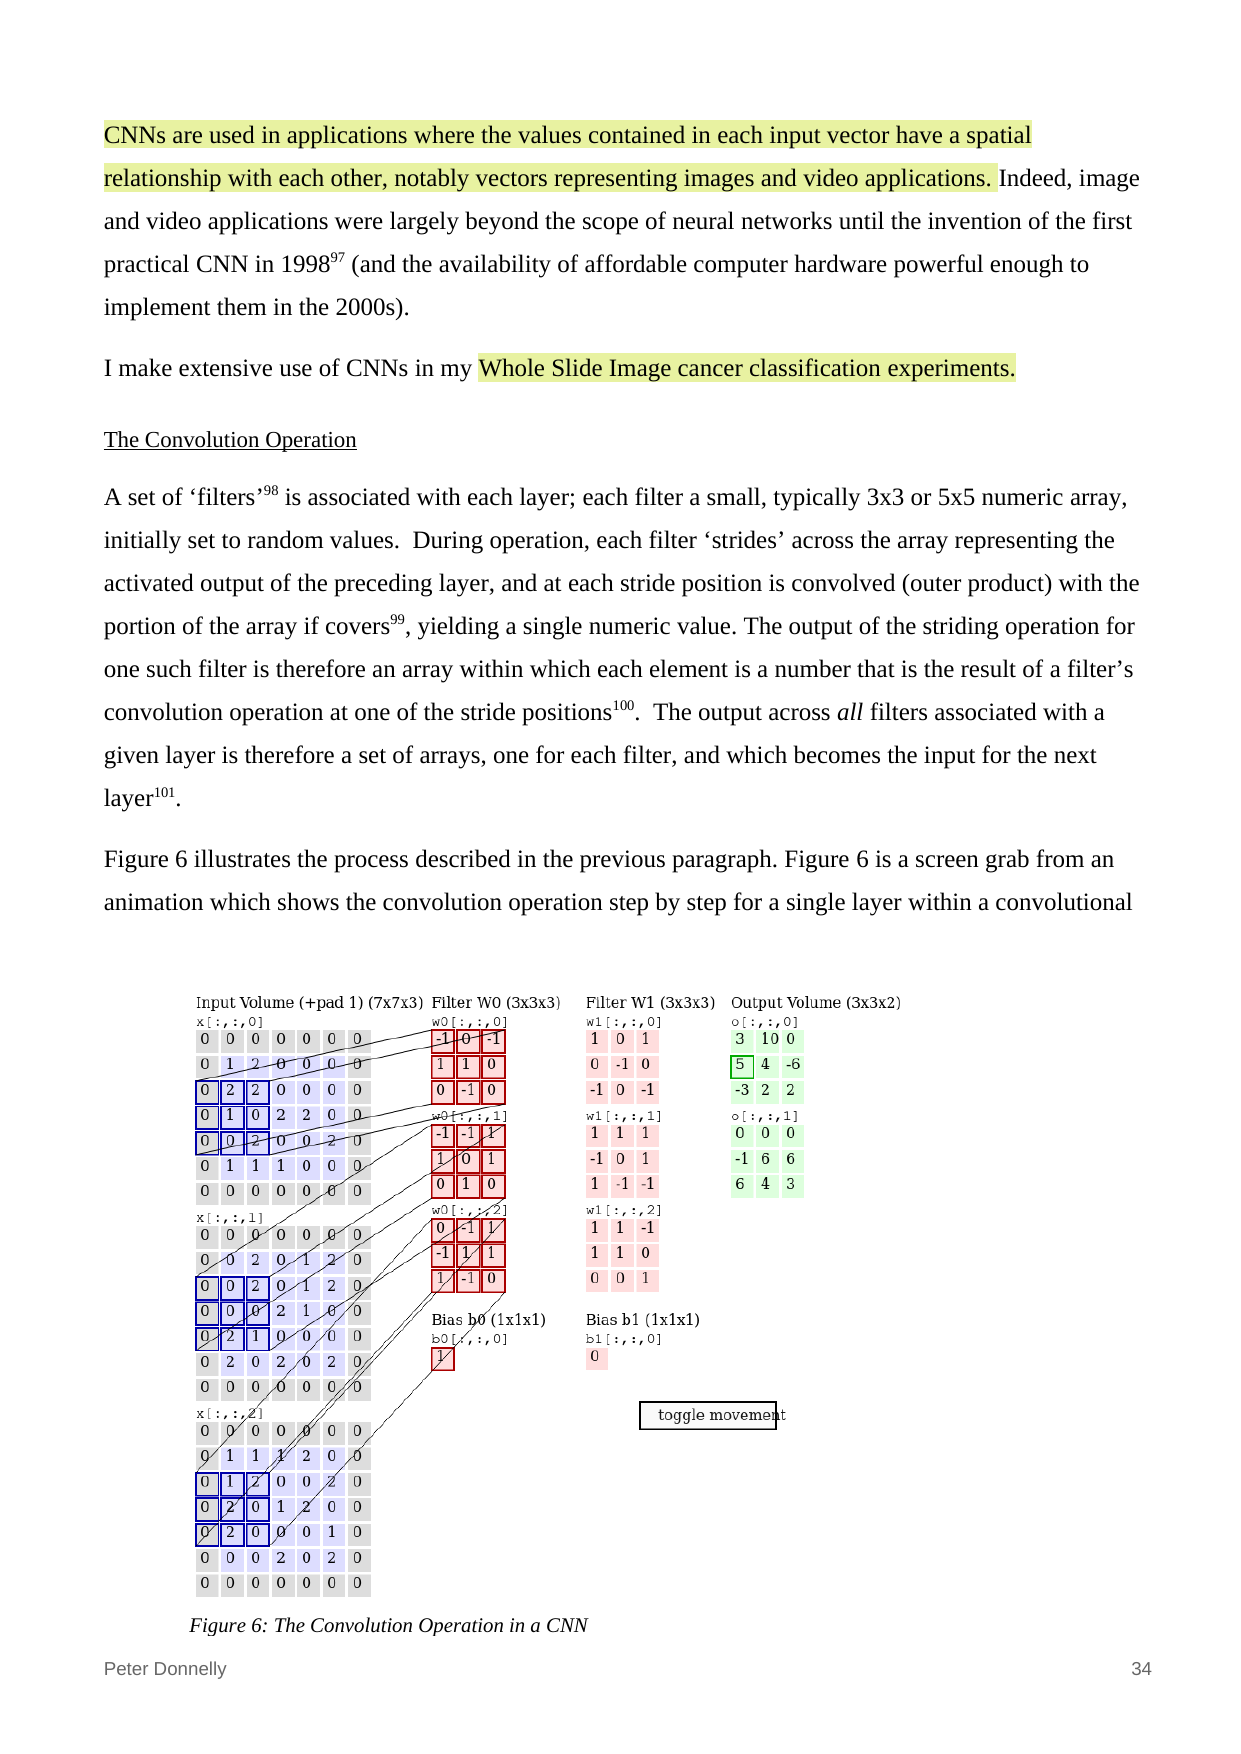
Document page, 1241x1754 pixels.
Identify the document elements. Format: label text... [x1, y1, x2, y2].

text A set of ‘filters’ is associated with each layer; each filter a small, typically 3x3 or 5x5 numeric array, initially set to random values. During operation, each filter ‘strides’ across the array representing the activated output of the preceding layer, and at each stride position is convolved (outer product) with the portion of the array if covers, yielding a single numeric value. The output of the striding operation for one such filter is therefore an array within which each element is a number that is the result of a filter’s convolution operation at one of the stride positions. The output across all filters associated with a given layer is therefore a set of arrays, one for each filter, and which becomes the input for the next layer. [103, 482, 1146, 812]
text CNNs are used in applications where the values contained in each input vector have a spatial relationship with each other, notably vectors representing images and video applications. Indeed, image and video applications were largely beyond the scope of neural networks until the invention of the first practical CNN in 1998 (and the availability of affordable computer hardware powerful enough to implement them in the 2000s). [103, 120, 1146, 321]
picture [189, 990, 908, 1613]
text I make extensive use of CNNs in my Whole Slide Image cancer classification experiments. [103, 353, 1146, 382]
subtitle The Convolution Operation [86, 426, 1146, 452]
text Figure 6: The Convolution Operation in a CNN [189, 1613, 907, 1636]
text Figure 6 illustrates the process described in the previous paragraph. Figure 6 is a screen grab from an animation which shows the convolution operation step by step for a single layer within a convolutional [103, 844, 1146, 916]
